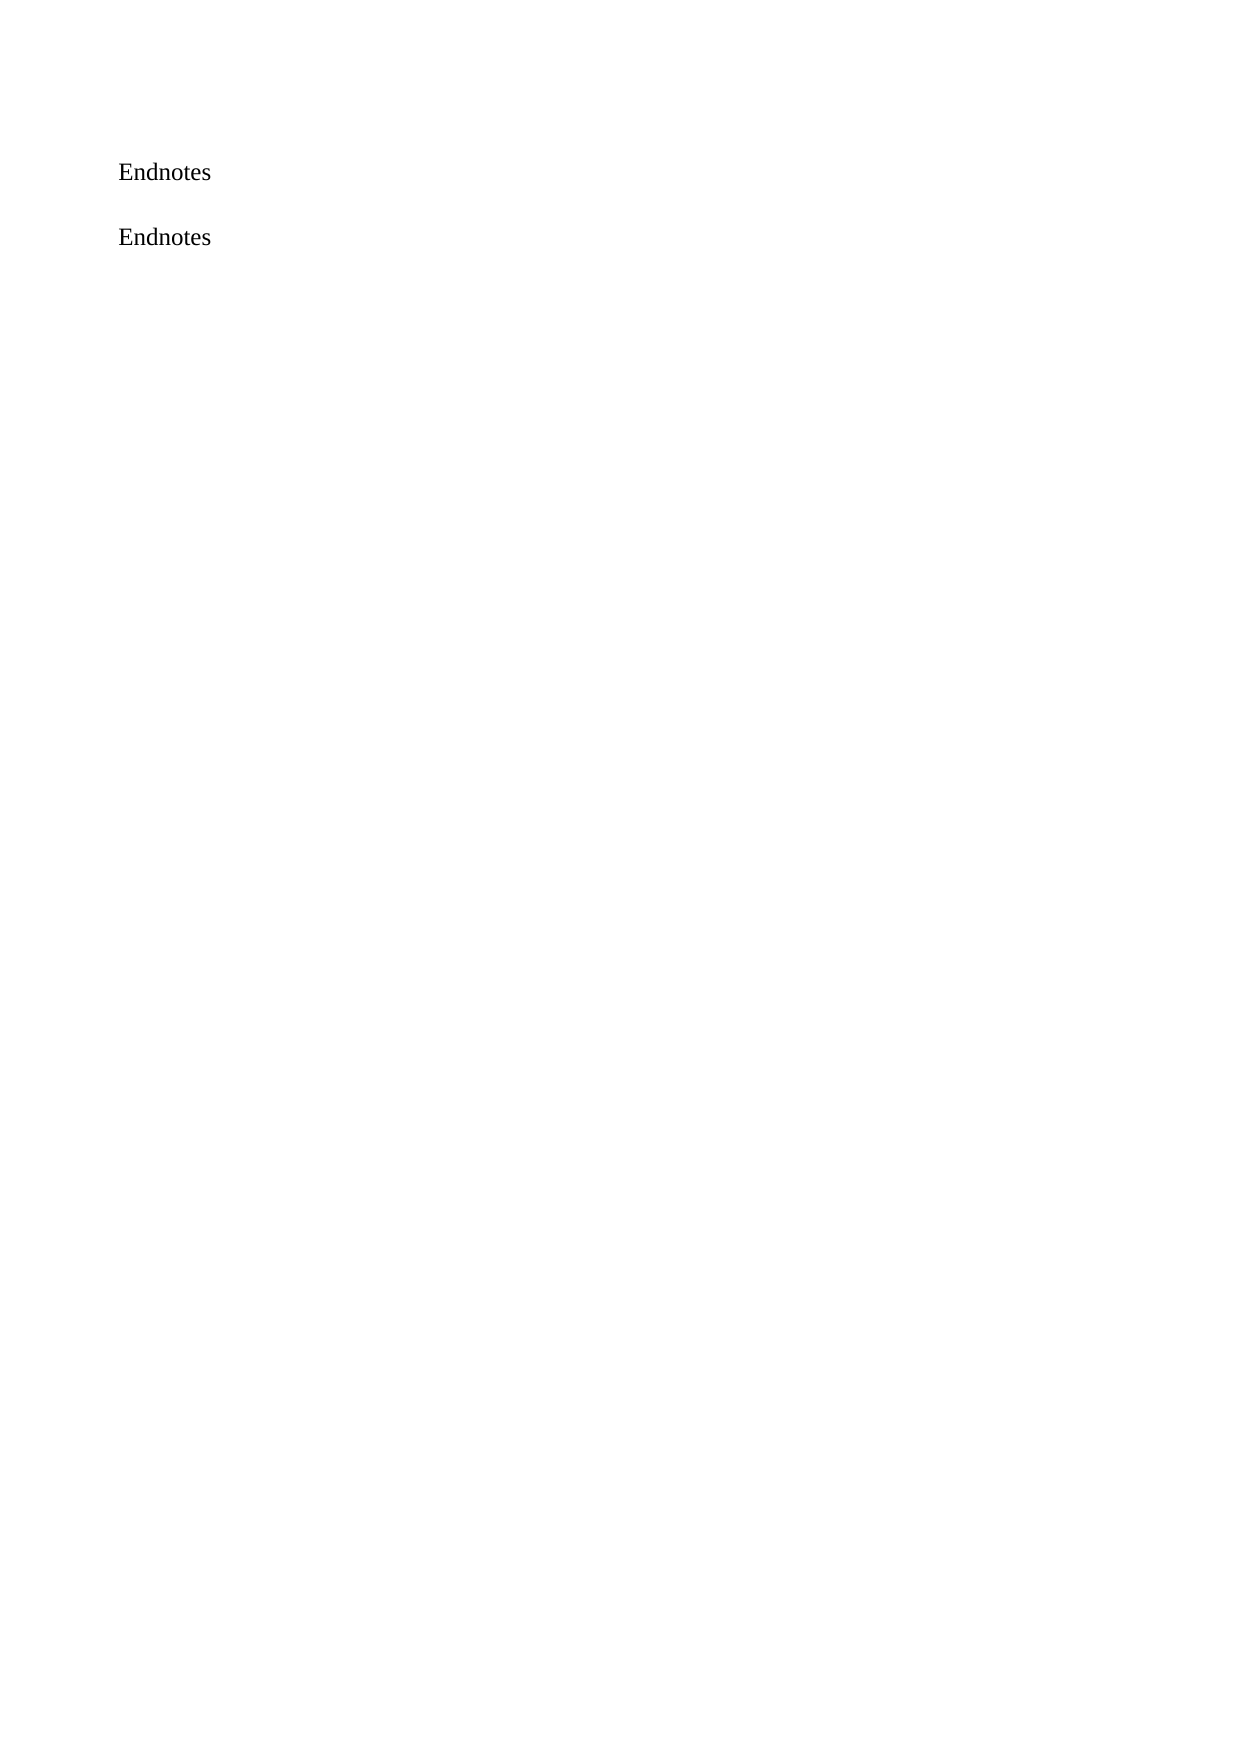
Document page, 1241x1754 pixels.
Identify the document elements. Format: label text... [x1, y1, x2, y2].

text Endnotes [118, 158, 1122, 185]
text Endnotes [118, 223, 1122, 250]
